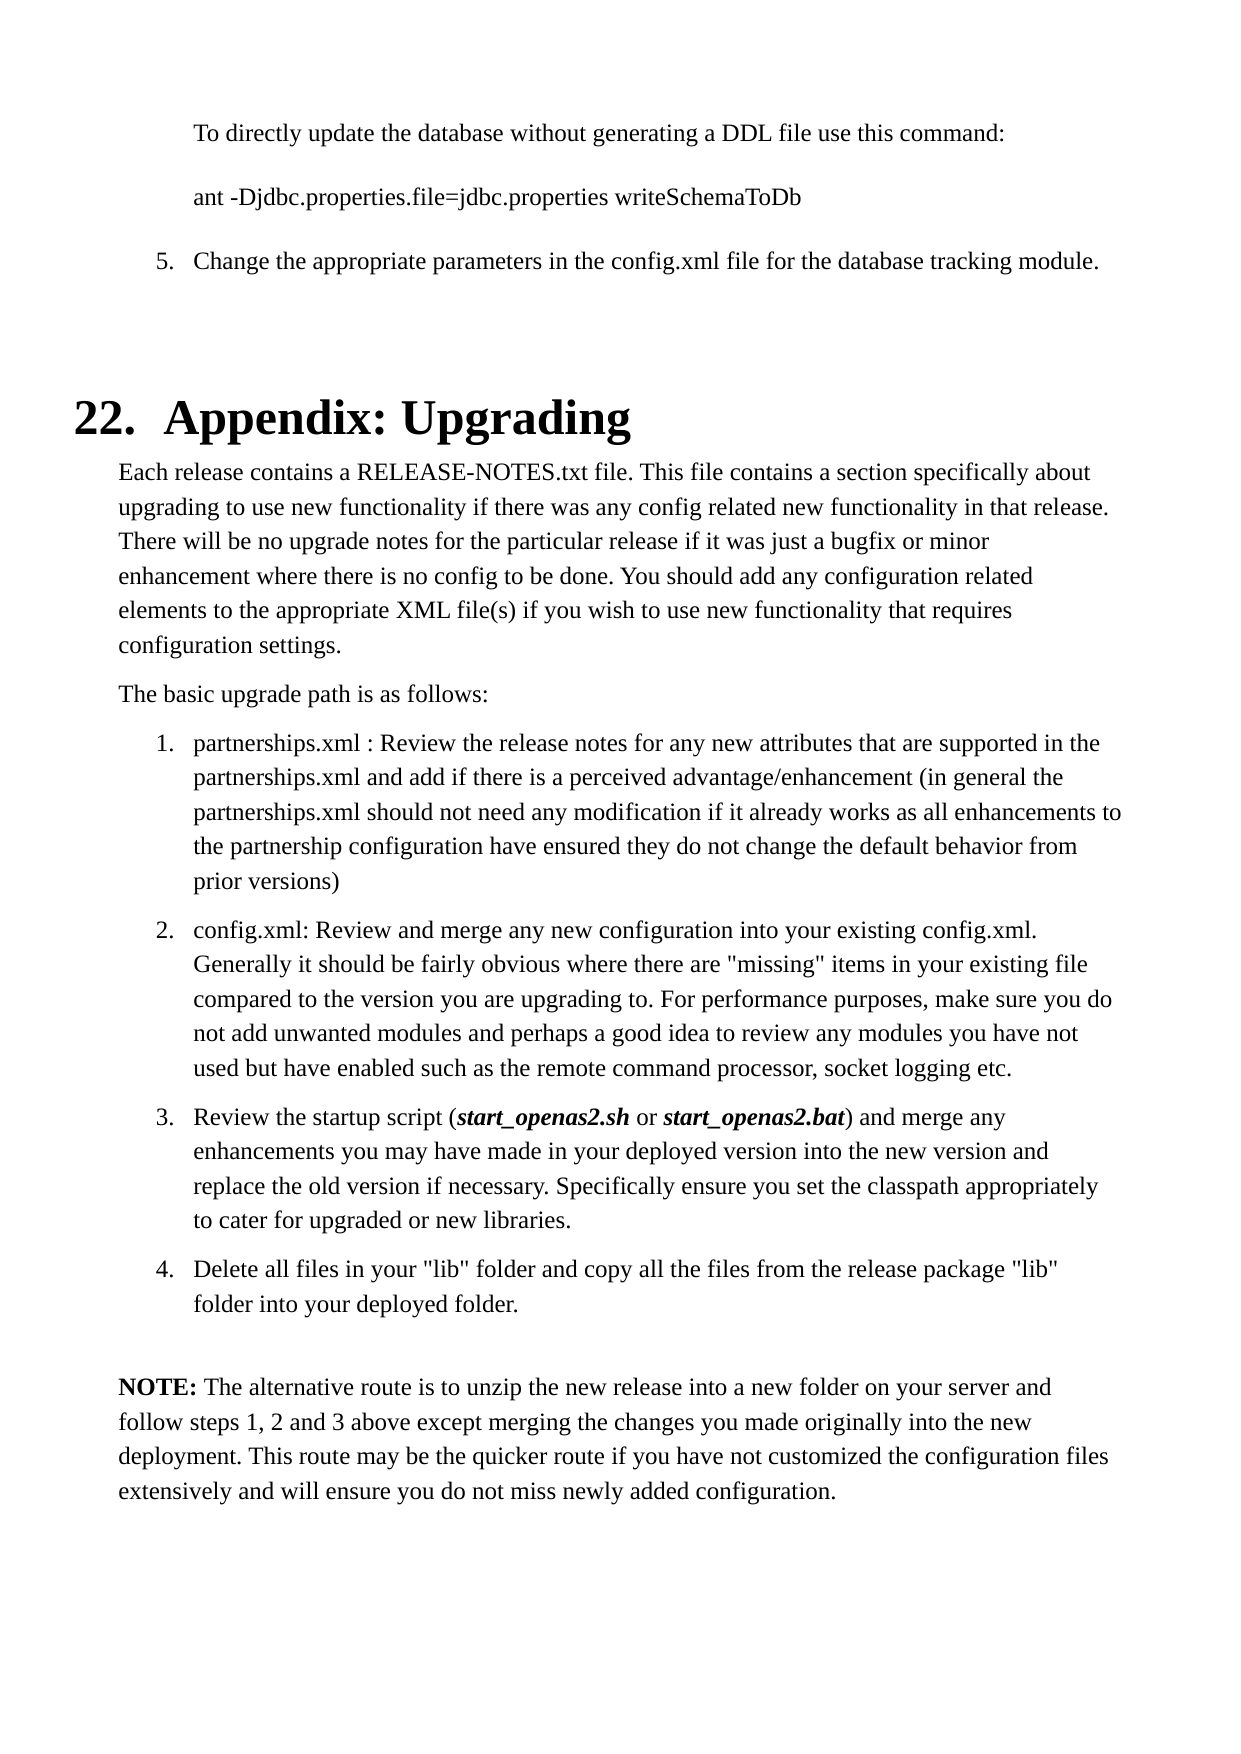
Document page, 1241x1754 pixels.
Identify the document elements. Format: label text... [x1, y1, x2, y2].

text Each release contains a RELEASE-NOTES.txt file. This file contains a section specifically about upgrading to use new functionality if there was any config related new functionality in that release. There will be no upgrade notes for the particular release if it was just a bugfix or minor enhancement where there is no config to be done. You should add any configuration related elements to the appropriate XML file(s) if you wish to use new functionality that requires configuration settings. [118, 457, 1122, 659]
text NOTE: The alternative route is to unzip the new release into a new folder on your server and follow steps 1, 2 and 3 above except merging the changes you made originally into the new deployment. This route may be the quicker route if you have not customized the configuration files extensively and will ensure you do not miss newly added configuration. [118, 1372, 1122, 1505]
subtitle Appendix: Upgrading [73, 387, 1122, 445]
list ant -Djdbc.properties.file=jdbc.properties writeSchemaToDb [156, 182, 1122, 211]
list Review the startup script (start_openas2.sh or start_openas2.bat) and merge any enhancements you may have made in your deployed version into the new version and replace the old version if necessary. Specifically ensure you set the classpath appropriately to cater for upgraded or new libraries. [156, 1102, 1122, 1234]
list config.xml: Review and merge any new configuration into your existing config.xml. Generally it should be fairly obvious where there are "missing" items in your existing file compared to the version you are upgrading to. For performance purposes, make sure you do not add unwanted modules and perhaps a good idea to review any modules you have not used but have enabled such as the remote command processor, socket logging etc. [156, 915, 1122, 1082]
list To directly update the database without generating a DDL file use this command: [156, 118, 1122, 147]
list partnerships.xml : Review the release notes for any new attributes that are supported in the partnerships.xml and add if there is a perceived advantage/enhancement (in general the partnerships.xml should not need any modification if it already works as all enhancements to the partnership configuration have ensured they do not change the default behavior from prior versions) [156, 728, 1122, 895]
list Change the appropriate parameters in the config.xml file for the database tracking module. [156, 246, 1122, 275]
text The basic upgrade path is as follows: [118, 679, 1122, 708]
list Delete all files in your "lib" folder and copy all the files from the release package "lib" folder into your deployed folder. [156, 1254, 1122, 1352]
